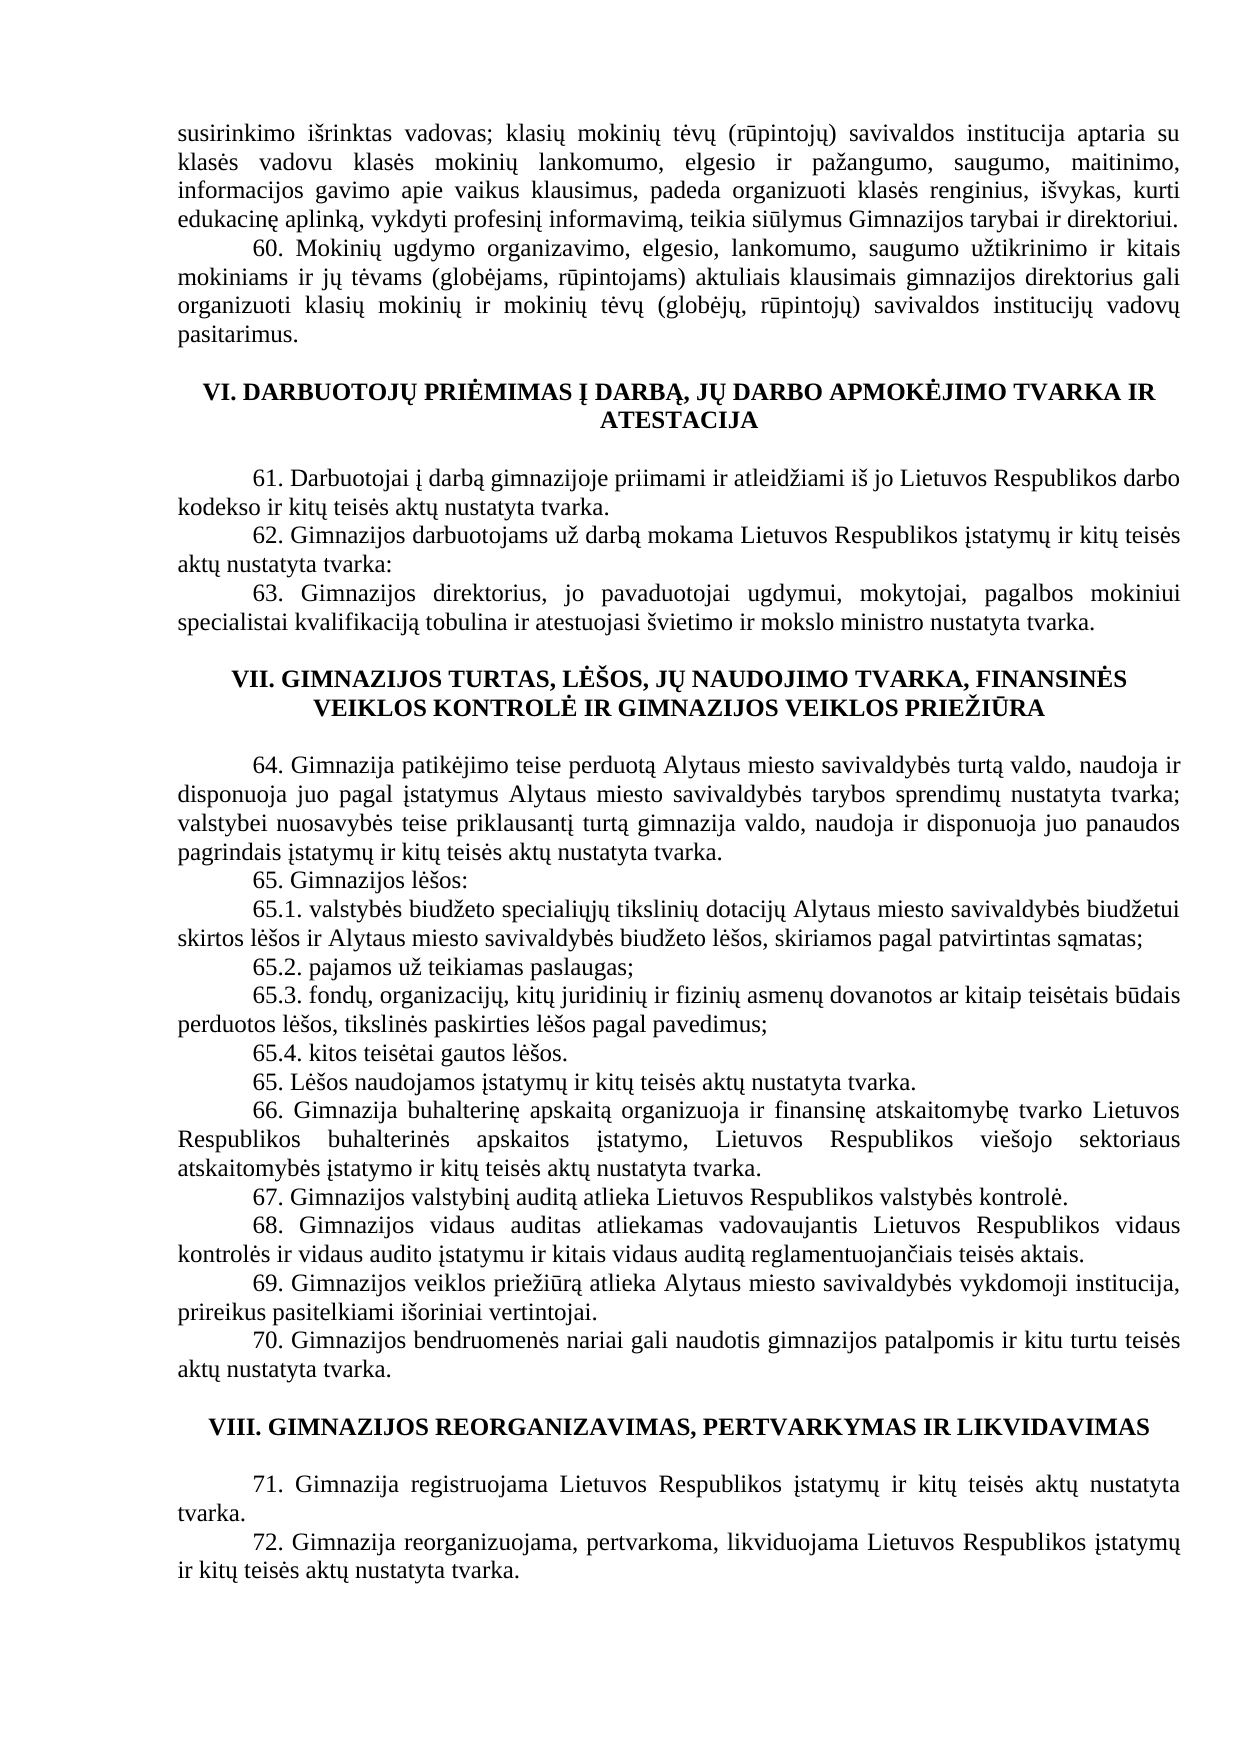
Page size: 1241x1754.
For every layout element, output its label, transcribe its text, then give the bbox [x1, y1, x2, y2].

text 65.4. kitos teisėtai gautos lėšos. [177, 1038, 1181, 1067]
text 61. Darbuotojai į darbą gimnazijoje priimami ir atleidžiami iš jo Lietuvos Respublikos darbo kodekso ir kitų teisės aktų nustatyta tvarka. [177, 463, 1181, 521]
text 70. Gimnazijos bendruomenės nariai gali naudotis gimnazijos patalpomis ir kitu turtu teisės aktų nustatyta tvarka. [177, 1326, 1181, 1383]
text 65. Lėšos naudojamos įstatymų ir kitų teisės aktų nustatyta tvarka. [177, 1067, 1181, 1096]
text 64. Gimnazija patikėjimo teise perduotą Alytaus miesto savivaldybės turtą valdo, naudoja ir disponuoja juo pagal įstatymus Alytaus miesto savivaldybės tarybos sprendimų nustatyta tvarka; valstybei nuosavybės teise priklausantį turtą gimnazija valdo, naudoja ir disponuoja juo panaudos pagrindais įstatymų ir kitų teisės aktų nustatyta tvarka. [177, 751, 1181, 866]
text 66. Gimnazija buhalterinę apskaitą organizuoja ir finansinę atskaitomybę tvarko Lietuvos Respublikos buhalterinės apskaitos įstatymo, Lietuvos Respublikos viešojo sektoriaus atskaitomybės įstatymo ir kitų teisės aktų nustatyta tvarka. [177, 1096, 1181, 1182]
text VI. DARBUOTOJŲ PRIĖMIMAS Į DARBĄ, JŲ DARBO APMOKĖJIMO TVARKA IR ATESTACIJA [177, 377, 1181, 434]
text VII. GIMNAZIJOS TURTAS, LĖŠOS, JŲ NAUDOJIMO TVARKA, FINANSINĖS VEIKLOS KONTROLĖ IR GIMNAZIJOS VEIKLOS PRIEŽIŪRA [177, 664, 1181, 722]
text 67. Gimnazijos valstybinį auditą atlieka Lietuvos Respublikos valstybės kontrolė. [177, 1182, 1181, 1211]
text 65.1. valstybės biudžeto specialiųjų tikslinių dotacijų Alytaus miesto savivaldybės biudžetui skirtos lėšos ir Alytaus miesto savivaldybės biudžeto lėšos, skiriamos pagal patvirtintas sąmatas; [177, 894, 1181, 952]
text 60. Mokinių ugdymo organizavimo, elgesio, lankomumo, saugumo užtikrinimo ir kitais mokiniams ir jų tėvams (globėjams, rūpintojams) aktuliais klausimais gimnazijos direktorius gali organizuoti klasių mokinių ir mokinių tėvų (globėjų, rūpintojų) savivaldos institucijų vadovų pasitarimus. [177, 233, 1181, 348]
text 63. Gimnazijos direktorius, jo pavaduotojai ugdymui, mokytojai, pagalbos mokiniui specialistai kvalifikaciją tobulina ir atestuojasi švietimo ir mokslo ministro nustatyta tvarka. [177, 578, 1181, 636]
text 72. Gimnazija reorganizuojama, pertvarkoma, likviduojama Lietuvos Respublikos įstatymų ir kitų teisės aktų nustatyta tvarka. [177, 1527, 1181, 1584]
text VIII. GIMNAZIJOS REORGANIZAVIMAS, PERTVARKYMAS IR LIKVIDAVIMAS [177, 1412, 1181, 1441]
text 69. Gimnazijos veiklos priežiūrą atlieka Alytaus miesto savivaldybės vykdomoji institucija, prireikus pasitelkiami išoriniai vertintojai. [177, 1268, 1181, 1326]
text susirinkimo išrinktas vadovas; klasių mokinių tėvų (rūpintojų) savivaldos institucija aptaria su klasės vadovu klasės mokinių lankomumo, elgesio ir pažangumo, saugumo, maitinimo, informacijos gavimo apie vaikus klausimus, padeda organizuoti klasės renginius, išvykas, kurti edukacinę aplinką, vykdyti profesinį informavimą, teikia siūlymus Gimnazijos tarybai ir direktoriui. [177, 118, 1181, 233]
text 62. Gimnazijos darbuotojams už darbą mokama Lietuvos Respublikos įstatymų ir kitų teisės aktų nustatyta tvarka: [177, 521, 1181, 578]
text 65. Gimnazijos lėšos: [177, 866, 1181, 894]
text 65.2. pajamos už teikiamas paslaugas; [177, 952, 1181, 981]
text 65.3. fondų, organizacijų, kitų juridinių ir fizinių asmenų dovanotos ar kitaip teisėtais būdais perduotos lėšos, tikslinės paskirties lėšos pagal pavedimus; [177, 981, 1181, 1038]
text 68. Gimnazijos vidaus auditas atliekamas vadovaujantis Lietuvos Respublikos vidaus kontrolės ir vidaus audito įstatymu ir kitais vidaus auditą reglamentuojančiais teisės aktais. [177, 1211, 1181, 1268]
text 71. Gimnazija registruojama Lietuvos Respublikos įstatymų ir kitų teisės aktų nustatyta tvarka. [177, 1469, 1181, 1527]
